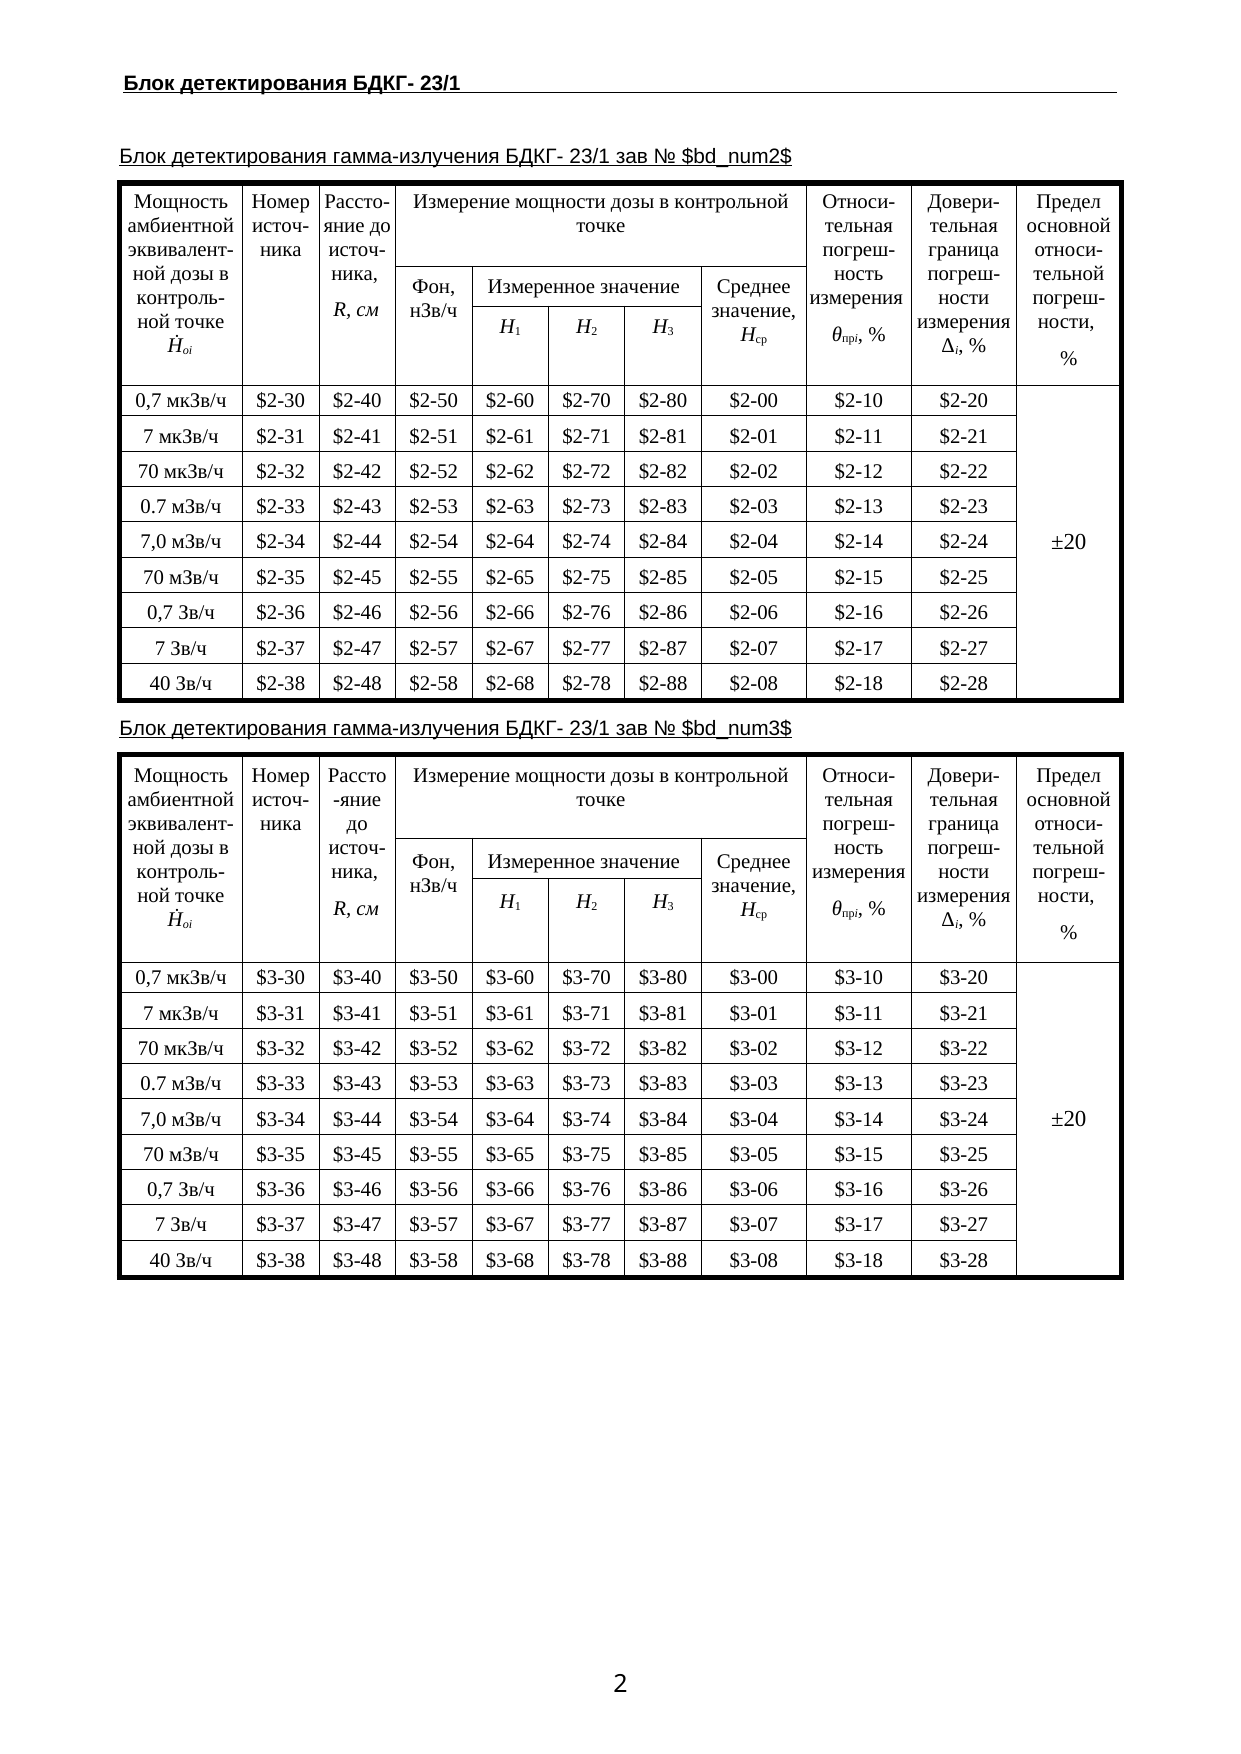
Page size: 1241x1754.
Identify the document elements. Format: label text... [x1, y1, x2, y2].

table_cell $2-50 [396, 386, 472, 415]
table_cell $2-10 [807, 386, 911, 415]
table_cell $3-58 [396, 1241, 472, 1275]
table_cell $3-31 [243, 993, 319, 1028]
table_cell H1 [473, 879, 548, 962]
table_cell $3-81 [625, 993, 701, 1028]
table_cell $3-88 [625, 1241, 701, 1275]
table_cell $2-11 [807, 416, 911, 451]
table_cell $3-33 [243, 1064, 319, 1098]
table_cell $3-75 [549, 1135, 624, 1169]
table_cell $3-52 [396, 1029, 472, 1063]
table_cell $3-51 [396, 993, 472, 1028]
table_cell $3-82 [625, 1029, 701, 1063]
table_cell $2-21 [912, 416, 1016, 451]
table_cell $2-62 [473, 452, 548, 486]
table_cell $3-38 [243, 1241, 319, 1275]
table_cell $2-80 [625, 386, 701, 415]
table_cell $3-50 [396, 963, 472, 992]
table_cell $3-03 [702, 1064, 806, 1098]
table_cell $2-32 [243, 452, 319, 486]
table_cell $2-58 [396, 664, 472, 698]
table_cell Фон, нЗв/ч [396, 267, 472, 385]
table_cell H2 [549, 879, 624, 962]
table_cell $3-74 [549, 1099, 624, 1133]
table_cell Мощность амбиентной эквивалент-ной дозы в контроль-ной точке Ḣoi [122, 186, 242, 385]
table_cell $2-78 [549, 664, 624, 698]
table_cell $3-62 [473, 1029, 548, 1063]
table_cell $2-27 [912, 628, 1016, 662]
table_cell $3-13 [807, 1064, 911, 1098]
table_header Блок детектирования гамма-излучения БДКГ- 23/1 зав № $bd_num3$ [119, 703, 1121, 752]
table_cell Относи-тельная погреш-ность измерения θпрi, % [807, 186, 911, 385]
table_cell $2-24 [912, 522, 1016, 557]
table_cell $2-83 [625, 487, 701, 521]
table_cell $2-03 [702, 487, 806, 521]
table_cell $3-02 [702, 1029, 806, 1063]
table_cell $2-18 [807, 664, 911, 698]
table_cell $3-67 [473, 1205, 548, 1239]
table_cell $2-04 [702, 522, 806, 557]
table_cell $2-71 [549, 416, 624, 451]
table_cell $2-61 [473, 416, 548, 451]
table_cell Измеренное значение [473, 839, 701, 878]
table_cell $2-63 [473, 487, 548, 521]
table_cell $2-48 [320, 664, 395, 698]
table_cell 7 Зв/ч [122, 628, 242, 662]
table_cell $2-00 [702, 386, 806, 415]
table_cell 7 Зв/ч [122, 1205, 242, 1239]
table_cell $3-87 [625, 1205, 701, 1239]
table_cell Среднее значение, Hср [702, 839, 806, 962]
table_cell Рассто-яние до источ-ника, R, см [320, 757, 395, 962]
table_cell $2-55 [396, 558, 472, 592]
table_cell $2-02 [702, 452, 806, 486]
table_cell Измерение мощности дозы в контрольной точке [396, 757, 806, 838]
table_cell ±20 [1017, 963, 1119, 1275]
table_cell $2-85 [625, 558, 701, 592]
table_cell $2-72 [549, 452, 624, 486]
table_cell Относи-тельная погреш-ность измерения θпрi, % [807, 757, 911, 962]
table_cell $3-55 [396, 1135, 472, 1169]
table_cell 0.7 мЗв/ч [122, 1064, 242, 1098]
table_cell $2-42 [320, 452, 395, 486]
table_cell $3-01 [702, 993, 806, 1028]
table_cell $3-83 [625, 1064, 701, 1098]
table_cell $2-06 [702, 593, 806, 627]
table_cell $2-41 [320, 416, 395, 451]
table_cell $3-47 [320, 1205, 395, 1239]
table_cell $2-87 [625, 628, 701, 662]
table_cell 7 мкЗв/ч [122, 993, 242, 1028]
table_cell $2-44 [320, 522, 395, 557]
table_cell $3-26 [912, 1170, 1016, 1204]
table_cell $2-46 [320, 593, 395, 627]
table_cell $3-06 [702, 1170, 806, 1204]
table_cell $2-73 [549, 487, 624, 521]
table_cell $3-23 [912, 1064, 1016, 1098]
table_cell $3-41 [320, 993, 395, 1028]
table_cell $3-46 [320, 1170, 395, 1204]
table_cell Измерение мощности дозы в контрольной точке [396, 186, 806, 266]
table_cell $2-40 [320, 386, 395, 415]
table_cell $3-54 [396, 1099, 472, 1133]
table_header Блок детектирования гамма-излучения БДКГ- 23/1 зав № $bd_num2$ [119, 131, 1121, 180]
table_cell $2-77 [549, 628, 624, 662]
table_cell $3-15 [807, 1135, 911, 1169]
table_cell $2-36 [243, 593, 319, 627]
table_cell $2-56 [396, 593, 472, 627]
table_cell $2-37 [243, 628, 319, 662]
table_cell Довери-тельная граница погреш-ности измерения Δi, % [912, 186, 1016, 385]
table_cell $2-51 [396, 416, 472, 451]
table_cell $2-82 [625, 452, 701, 486]
table_cell Среднее значение, Hср [702, 267, 806, 385]
table_cell $3-73 [549, 1064, 624, 1098]
table_cell $3-14 [807, 1099, 911, 1133]
table_cell $2-35 [243, 558, 319, 592]
table_cell $2-64 [473, 522, 548, 557]
table_cell Измеренное значение [473, 267, 701, 306]
table_cell $3-71 [549, 993, 624, 1028]
table_cell $2-25 [912, 558, 1016, 592]
table_cell $2-38 [243, 664, 319, 698]
table_cell $3-63 [473, 1064, 548, 1098]
table_cell 70 мЗв/ч [122, 1135, 242, 1169]
table_cell $3-60 [473, 963, 548, 992]
table_cell $3-57 [396, 1205, 472, 1239]
table_cell $3-21 [912, 993, 1016, 1028]
table_cell $2-15 [807, 558, 911, 592]
table_cell $2-70 [549, 386, 624, 415]
table_cell $3-66 [473, 1170, 548, 1204]
table_cell $3-48 [320, 1241, 395, 1275]
table_cell $2-12 [807, 452, 911, 486]
table_cell Рассто-яние до источ-ника, R, см [320, 186, 395, 385]
table_cell $2-31 [243, 416, 319, 451]
table_cell 7 мкЗв/ч [122, 416, 242, 451]
table_cell H3 [625, 307, 701, 385]
table_cell $2-17 [807, 628, 911, 662]
table_cell H3 [625, 879, 701, 962]
table_cell $2-28 [912, 664, 1016, 698]
table_cell $3-56 [396, 1170, 472, 1204]
table_cell $3-80 [625, 963, 701, 992]
table_cell $2-57 [396, 628, 472, 662]
table_cell $3-42 [320, 1029, 395, 1063]
table_cell $3-27 [912, 1205, 1016, 1239]
table_cell $2-76 [549, 593, 624, 627]
table_cell $2-65 [473, 558, 548, 592]
table_cell $2-23 [912, 487, 1016, 521]
table_cell $2-13 [807, 487, 911, 521]
table_cell $3-16 [807, 1170, 911, 1204]
table_cell $2-52 [396, 452, 472, 486]
table_cell $3-11 [807, 993, 911, 1028]
table_cell $2-05 [702, 558, 806, 592]
table_cell $3-76 [549, 1170, 624, 1204]
table_cell $2-22 [912, 452, 1016, 486]
table_cell $2-75 [549, 558, 624, 592]
table_cell $2-88 [625, 664, 701, 698]
table_cell ±20 [1017, 386, 1119, 698]
table_cell 70 мЗв/ч [122, 558, 242, 592]
table_cell Мощность амбиентной эквивалент-ной дозы в контроль-ной точке Ḣoi [122, 757, 242, 962]
table_cell $3-05 [702, 1135, 806, 1169]
table_cell 7,0 мЗв/ч [122, 522, 242, 557]
table_cell $3-04 [702, 1099, 806, 1133]
table_cell $2-60 [473, 386, 548, 415]
table_cell $3-85 [625, 1135, 701, 1169]
table_cell Предел основной относи-тельной погреш-ности, % [1017, 757, 1119, 962]
table_cell 40 Зв/ч [122, 664, 242, 698]
table_cell $2-81 [625, 416, 701, 451]
table_cell $2-84 [625, 522, 701, 557]
table_cell $3-64 [473, 1099, 548, 1133]
table_cell Предел основной относи-тельной погреш-ности, % [1017, 186, 1119, 385]
table_cell 70 мкЗв/ч [122, 452, 242, 486]
table_cell 0,7 мкЗв/ч [122, 963, 242, 992]
table_cell $2-08 [702, 664, 806, 698]
table_cell $3-37 [243, 1205, 319, 1239]
table_cell 7,0 мЗв/ч [122, 1099, 242, 1133]
table_cell $3-72 [549, 1029, 624, 1063]
table_cell $3-78 [549, 1241, 624, 1275]
table_cell $3-18 [807, 1241, 911, 1275]
table_cell 70 мкЗв/ч [122, 1029, 242, 1063]
table_cell $3-86 [625, 1170, 701, 1204]
table_cell $3-20 [912, 963, 1016, 992]
table_cell $3-36 [243, 1170, 319, 1204]
table_cell 0,7 Зв/ч [122, 593, 242, 627]
table_cell $3-44 [320, 1099, 395, 1133]
table_cell $3-28 [912, 1241, 1016, 1275]
table_cell $2-53 [396, 487, 472, 521]
table_cell $2-68 [473, 664, 548, 698]
table_cell $2-30 [243, 386, 319, 415]
table_cell $3-45 [320, 1135, 395, 1169]
table_cell $3-61 [473, 993, 548, 1028]
table_cell Номер источ-ника [243, 186, 319, 385]
table_cell 0,7 Зв/ч [122, 1170, 242, 1204]
table_cell Довери-тельная граница погреш-ности измерения Δi, % [912, 757, 1016, 962]
table_cell $2-26 [912, 593, 1016, 627]
table_cell $3-40 [320, 963, 395, 992]
table_cell $3-77 [549, 1205, 624, 1239]
table_cell $2-33 [243, 487, 319, 521]
table_cell $3-25 [912, 1135, 1016, 1169]
table_cell $2-54 [396, 522, 472, 557]
table_cell $3-12 [807, 1029, 911, 1063]
table_cell $3-22 [912, 1029, 1016, 1063]
table_cell $2-45 [320, 558, 395, 592]
table_cell $2-16 [807, 593, 911, 627]
table_cell $2-14 [807, 522, 911, 557]
table_cell Номер источ-ника [243, 757, 319, 962]
table_cell $3-17 [807, 1205, 911, 1239]
table_cell $3-65 [473, 1135, 548, 1169]
table_cell $3-34 [243, 1099, 319, 1133]
table_cell $2-66 [473, 593, 548, 627]
table_cell $3-53 [396, 1064, 472, 1098]
table_cell $3-30 [243, 963, 319, 992]
table_cell 40 Зв/ч [122, 1241, 242, 1275]
table_cell $3-70 [549, 963, 624, 992]
table_cell H2 [549, 307, 624, 385]
table_cell $2-86 [625, 593, 701, 627]
table_cell $3-07 [702, 1205, 806, 1239]
table_cell $3-43 [320, 1064, 395, 1098]
table_cell $2-34 [243, 522, 319, 557]
table_cell $3-10 [807, 963, 911, 992]
table_cell $3-00 [702, 963, 806, 992]
table_cell $2-20 [912, 386, 1016, 415]
table_cell $3-35 [243, 1135, 319, 1169]
table_cell $3-24 [912, 1099, 1016, 1133]
table_cell $3-68 [473, 1241, 548, 1275]
table_cell $2-43 [320, 487, 395, 521]
table_cell H1 [473, 307, 548, 385]
table_cell $2-07 [702, 628, 806, 662]
table_cell $2-74 [549, 522, 624, 557]
table_cell $2-47 [320, 628, 395, 662]
table_cell $3-32 [243, 1029, 319, 1063]
table_cell $3-08 [702, 1241, 806, 1275]
table_cell Фон, нЗв/ч [396, 839, 472, 962]
table_cell $3-84 [625, 1099, 701, 1133]
table_cell 0.7 мЗв/ч [122, 487, 242, 521]
table_cell $2-01 [702, 416, 806, 451]
table_cell 0,7 мкЗв/ч [122, 386, 242, 415]
table_cell $2-67 [473, 628, 548, 662]
